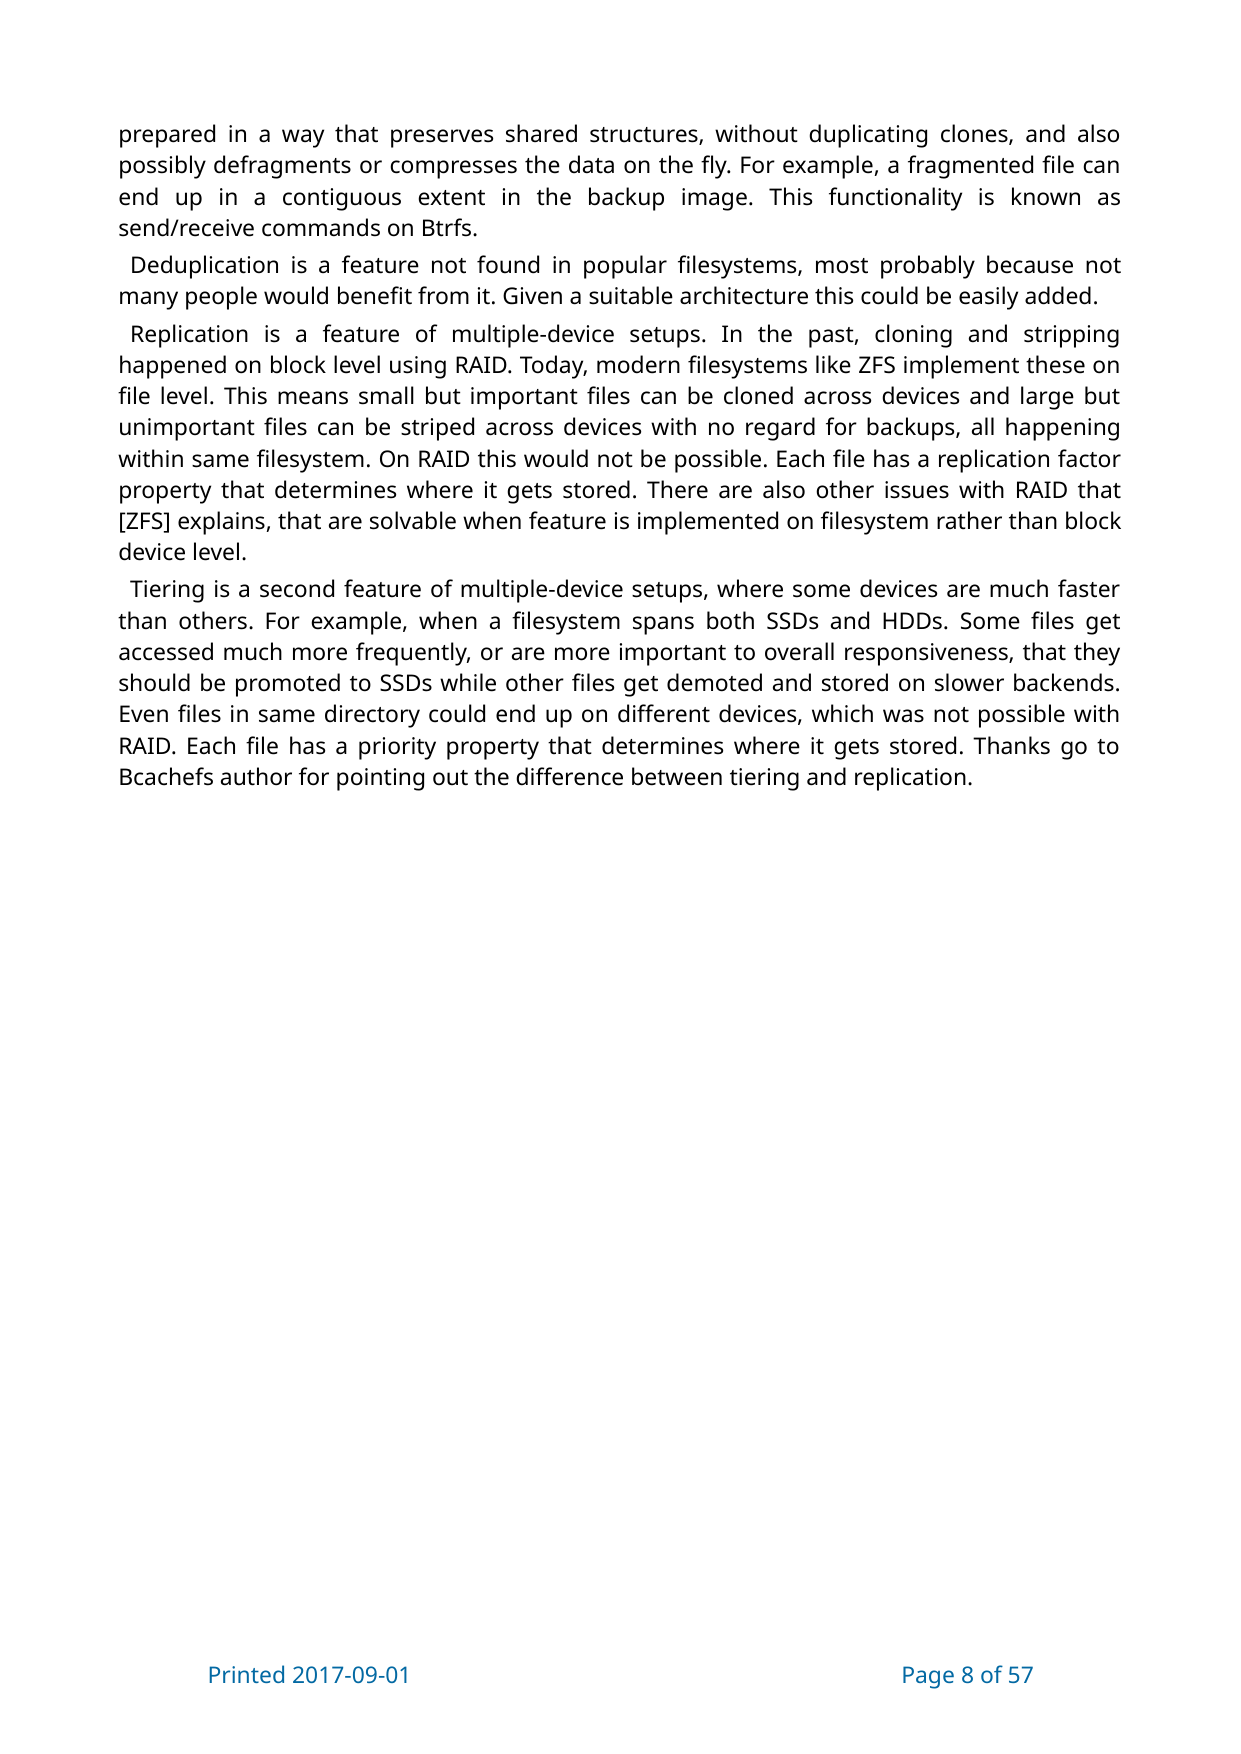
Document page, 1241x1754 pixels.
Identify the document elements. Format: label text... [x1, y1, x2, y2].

text Tiering is a second feature of multiple-device setups, where some devices are much faster than others. For example, when a filesystem spans both SSDs and HDDs. Some files get accessed much more frequently, or are more important to overall responsiveness, that they should be promoted to SSDs while other files get demoted and stored on slower backends. Even files in same directory could end up on different devices, which was not possible with RAID. Each file has a priority property that determines where it gets stored. Thanks go to Bcachefs author for pointing out the difference between tiering and replication. [118, 573, 1122, 792]
text Replication is a feature of multiple-device setups. In the past, cloning and stripping happened on block level using RAID. Today, modern filesystems like ZFS implement these on file level. This means small but important files can be cloned across devices and large but unimportant files can be striped across devices with no regard for backups, all happening within same filesystem. On RAID this would not be possible. Each file has a replication factor property that determines where it gets stored. There are also other issues with RAID that [ZFS] explains, that are solvable when feature is implemented on filesystem rather than block device level. [118, 317, 1122, 567]
text prepared in a way that preserves shared structures, without duplicating clones, and also possibly defragments or compresses the data on the fly. For example, a fragmented file can end up in a contiguous extent in the backup image. This functionality is known as send/receive commands on Btrfs. [118, 118, 1122, 243]
text Deduplication is a feature not found in popular filesystems, most probably because not many people would benefit from it. Given a suitable architecture this could be easily added. [118, 249, 1122, 312]
